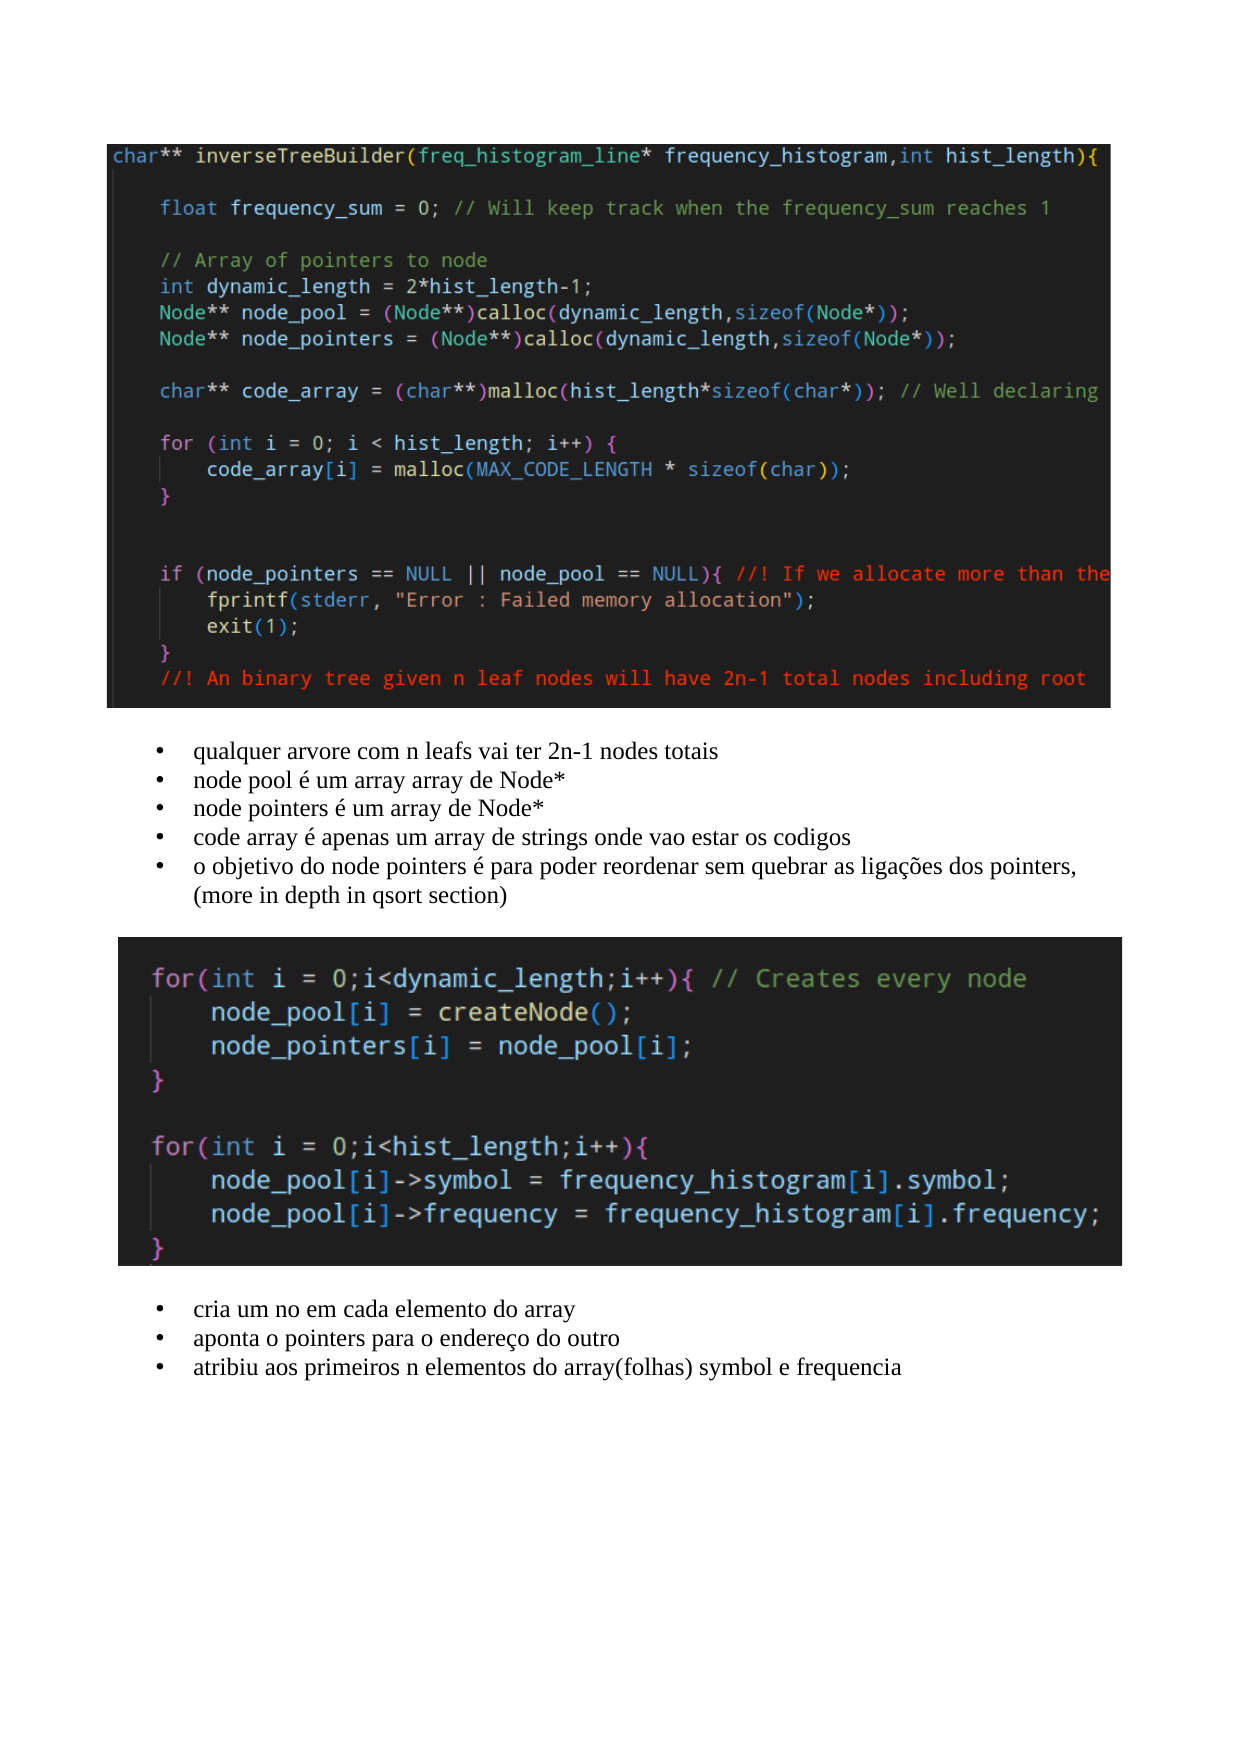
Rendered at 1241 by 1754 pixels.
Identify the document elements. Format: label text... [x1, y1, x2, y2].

picture [106, 144, 1111, 708]
list atribiu aos primeiros n elementos do array(folhas) symbol e frequencia [156, 1352, 1122, 1381]
list node pool é um array array de Node* [156, 765, 1122, 793]
list o objetivo do node pointers é para poder reordenar sem quebrar as ligações dos pointers, (more in depth in qsort section) [156, 851, 1122, 908]
list node pointers é um array de Node* [156, 793, 1122, 822]
picture [118, 937, 1123, 1266]
list aponta o pointers para o endereço do outro [156, 1323, 1122, 1352]
list qualquer arvore com n leafs vai ter 2n-1 nodes totais [156, 736, 1122, 765]
list code array é apenas um array de strings onde vao estar os codigos [156, 822, 1122, 851]
list cria um no em cada elemento do array [156, 1294, 1122, 1323]
